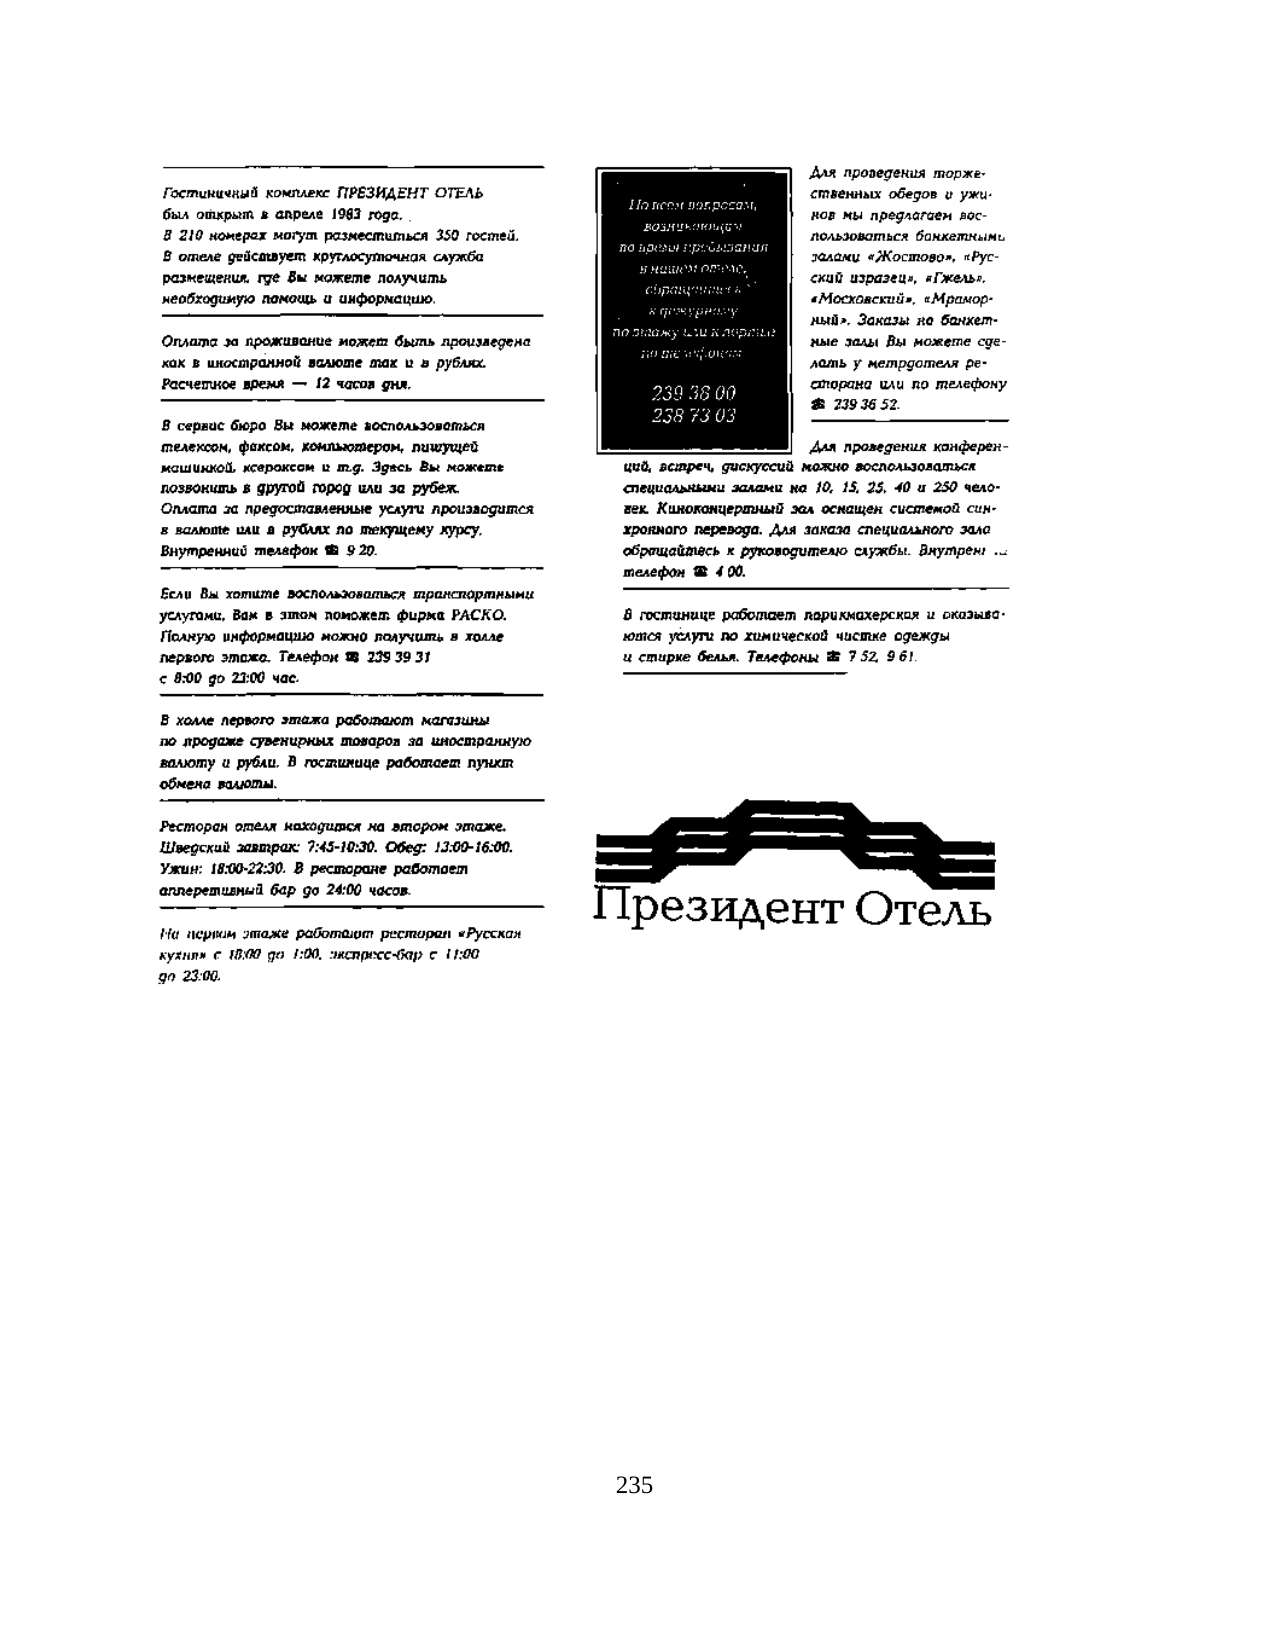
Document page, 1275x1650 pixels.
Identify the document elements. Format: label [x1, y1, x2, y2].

picture [150, 150, 1036, 1001]
